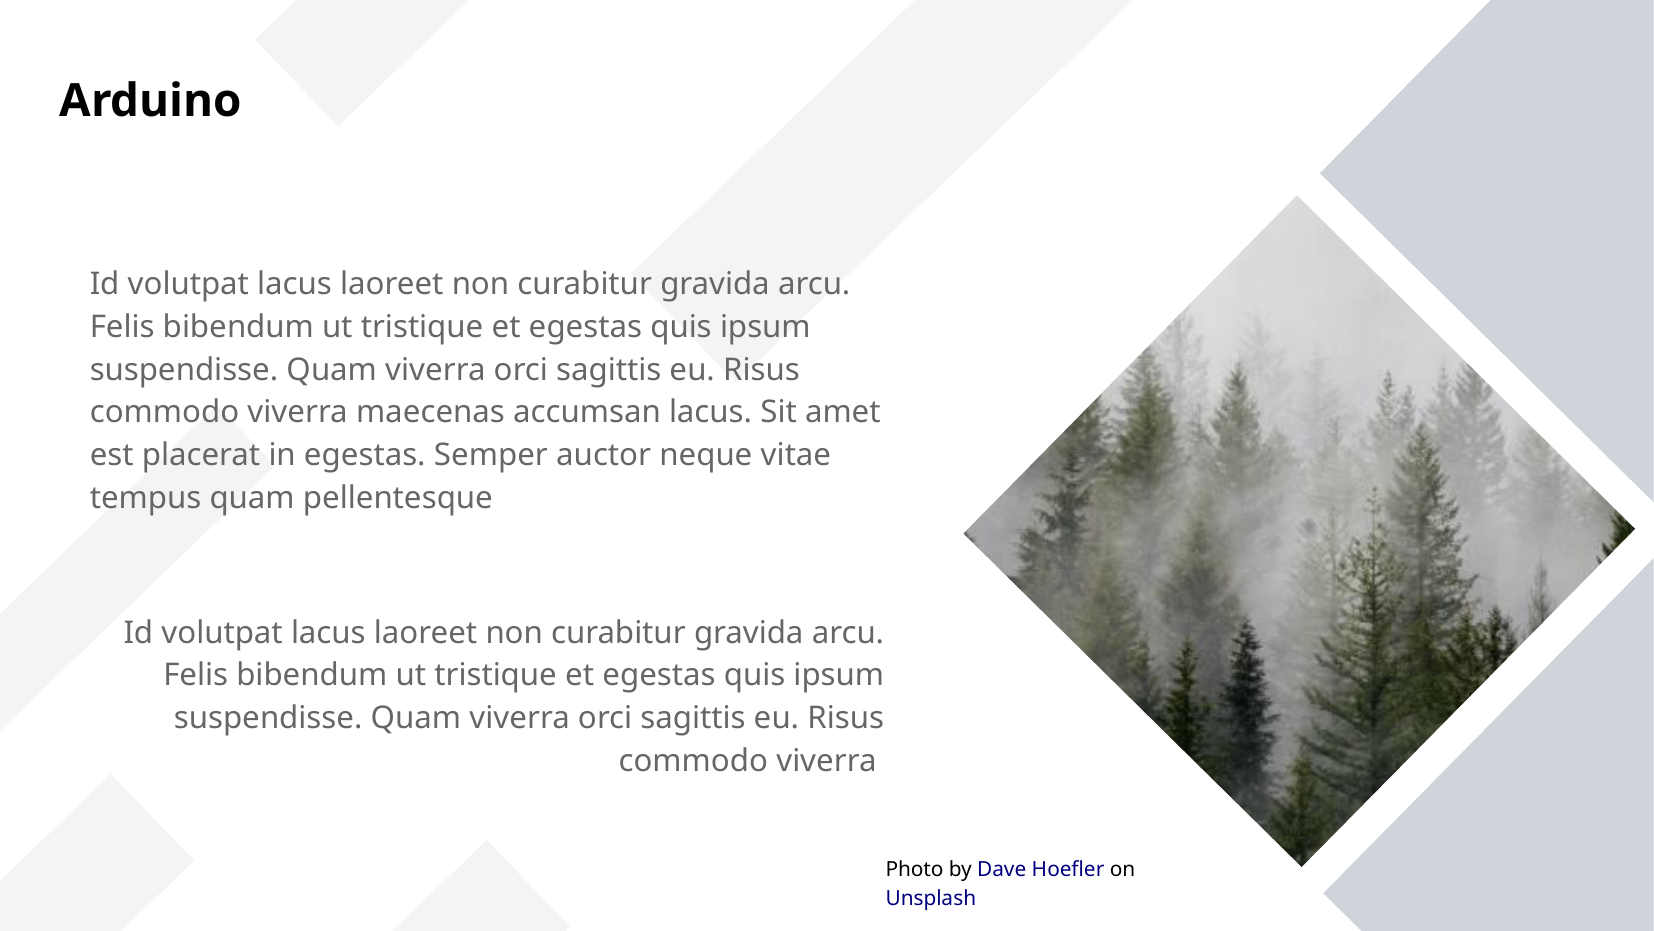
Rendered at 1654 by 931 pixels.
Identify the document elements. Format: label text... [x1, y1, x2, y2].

text_box Photo by Dave Hoefler on Unsplash [870, 846, 1231, 919]
text_box Id volutpat lacus laoreet non curabitur gravida arcu. Felis bibendum ut tristique et egestas quis ipsum suspendisse. Quam viverra orci sagittis eu. Risus commodo viverra [60, 602, 901, 789]
text_box Arduino [45, 60, 631, 138]
text_box [963, 195, 1636, 867]
text_box Id volutpat lacus laoreet non curabitur gravida arcu. Felis bibendum ut tristique et egestas quis ipsum suspendisse. Quam viverra orci sagittis eu. Risus commodo viverra maecenas accumsan lacus. Sit amet est placerat in egestas. Semper auctor neque vitae tempus quam pellentesque [75, 253, 916, 526]
